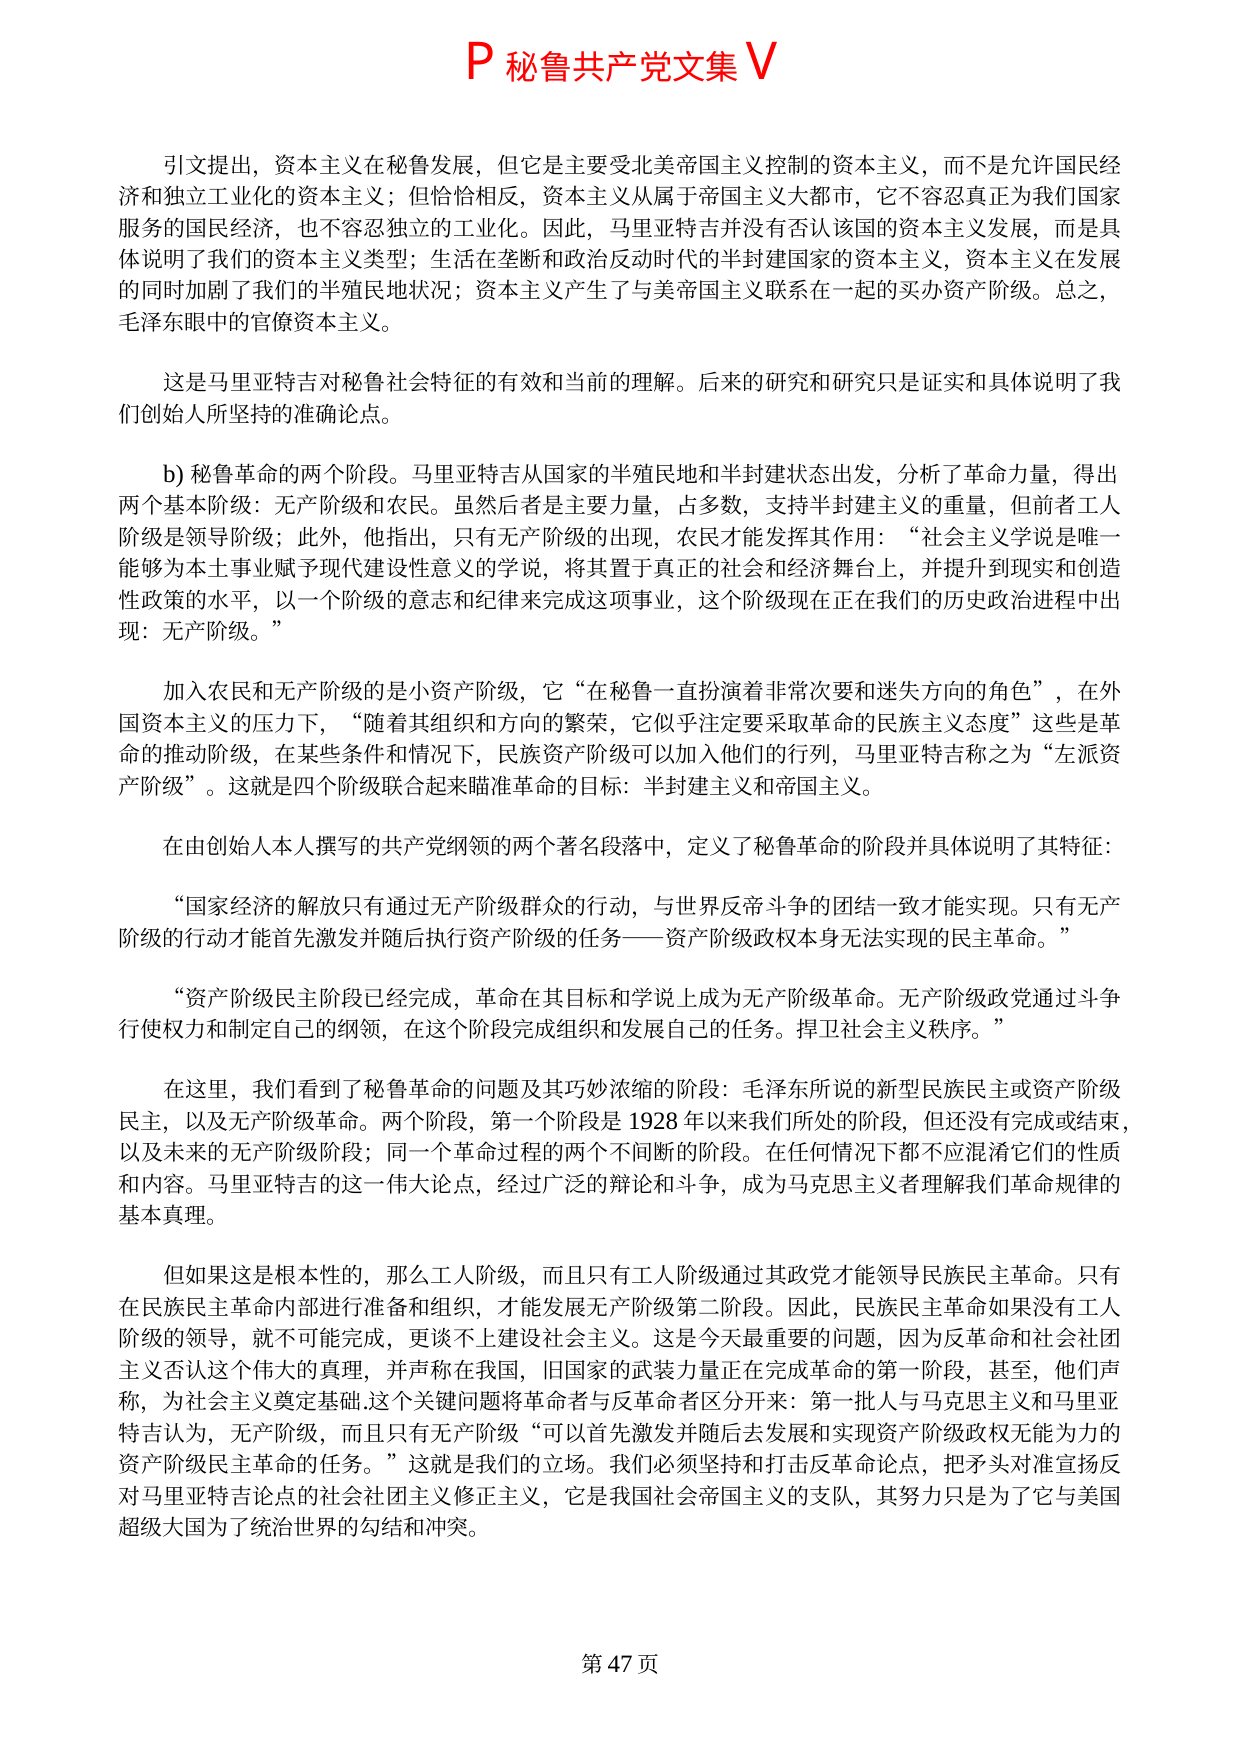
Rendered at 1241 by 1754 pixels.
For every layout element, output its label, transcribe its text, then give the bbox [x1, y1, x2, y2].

text 在这里，我们看到了秘鲁革命的问题及其巧妙浓缩的阶段：毛泽东所说的新型民族民主或资产阶级民主，以及无产阶级革命。两个阶段，第一个阶段是1928年以来我们所处的阶段，但还没有完成或结束，以及未来的无产阶级阶段；同一个革命过程的两个不间断的阶段。在任何情况下都不应混淆它们的性质和内容。马里亚特吉的这一伟大论点，经过广泛的辩论和斗争，成为马克思主义者理解我们革命规律的基本真理。 [118, 1073, 1122, 1230]
text b) 秘鲁革命的两个阶段。马里亚特吉从国家的半殖民地和半封建状态出发，分析了革命力量，得出两个基本阶级：无产阶级和农民。虽然后者是主要力量，占多数，支持半封建主义的重量，但前者工人阶级是领导阶级；此外，他指出，只有无产阶级的出现，农民才能发挥其作用：“社会主义学说是唯一能够为本土事业赋予现代建设性意义的学说，将其置于真正的社会和经济舞台上，并提升到现实和创造性政策的水平，以一个阶级的意志和纪律来完成这项事业，这个阶级现在正在我们的历史政治进程中出现：无产阶级。” [118, 457, 1122, 646]
text 但如果这是根本性的，那么工人阶级，而且只有工人阶级通过其政党才能领导民族民主革命。只有在民族民主革命内部进行准备和组织，才能发展无产阶级第二阶段。因此，民族民主革命如果没有工人阶级的领导，就不可能完成，更谈不上建设社会主义。这是今天最重要的问题，因为反革命和社会社团主义否认这个伟大的真理，并声称在我国，旧国家的武装力量正在完成革命的第一阶段，甚至，他们声称，为社会主义奠定基础.这个关键问题将革命者与反革命者区分开来：第一批人与马克思主义和马里亚特吉认为，无产阶级，而且只有无产阶级“可以首先激发并随后去发展和实现资产阶级政权无能为力的资产阶级民主革命的任务。”这就是我们的立场。我们必须坚持和打击反革命论点，把矛头对准宣扬反对马里亚特吉论点的社会社团主义修正主义，它是我国社会帝国主义的支队，其努力只是为了它与美国超级大国为了统治世界的勾结和冲突。 [118, 1259, 1122, 1542]
text 加入农民和无产阶级的是小资产阶级，它“在秘鲁一直扮演着非常次要和迷失方向的角色”，在外国资本主义的压力下，“随着其组织和方向的繁荣，它似乎注定要采取革命的民族主义态度”这些是革命的推动阶级，在某些条件和情况下，民族资产阶级可以加入他们的行列，马里亚特吉称之为“左派资产阶级”。这就是四个阶级联合起来瞄准革命的目标：半封建主义和帝国主义。 [118, 674, 1122, 800]
text 引文提出，资本主义在秘鲁发展，但它是主要受北美帝国主义控制的资本主义，而不是允许国民经济和独立工业化的资本主义；但恰恰相反，资本主义从属于帝国主义大都市，它不容忍真正为我们国家服务的国民经济，也不容忍独立的工业化。因此，马里亚特吉并没有否认该国的资本主义发展，而是具体说明了我们的资本主义类型；生活在垄断和政治反动时代的半封建国家的资本主义，资本主义在发展的同时加剧了我们的半殖民地状况；资本主义产生了与美帝国主义联系在一起的买办资产阶级。总之，毛泽东眼中的官僚资本主义。 [118, 148, 1122, 337]
text “国家经济的解放只有通过无产阶级群众的行动，与世界反帝斗争的团结一致才能实现。只有无产阶级的行动才能首先激发并随后执行资产阶级的任务——资产阶级政权本身无法实现的民主革命。” [118, 889, 1122, 952]
text “资产阶级民主阶段已经完成，革命在其目标和学说上成为无产阶级革命。无产阶级政党通过斗争行使权力和制定自己的纲领，在这个阶段完成组织和发展自己的任务。捍卫社会主义秩序。” [118, 981, 1122, 1044]
text 这是马里亚特吉对秘鲁社会特征的有效和当前的理解。后来的研究和研究只是证实和具体说明了我们创始人所坚持的准确论点。 [118, 365, 1122, 428]
text 在由创始人本人撰写的共产党纲领的两个著名段落中，定义了秘鲁革命的阶段并具体说明了其特征： [118, 829, 1122, 861]
